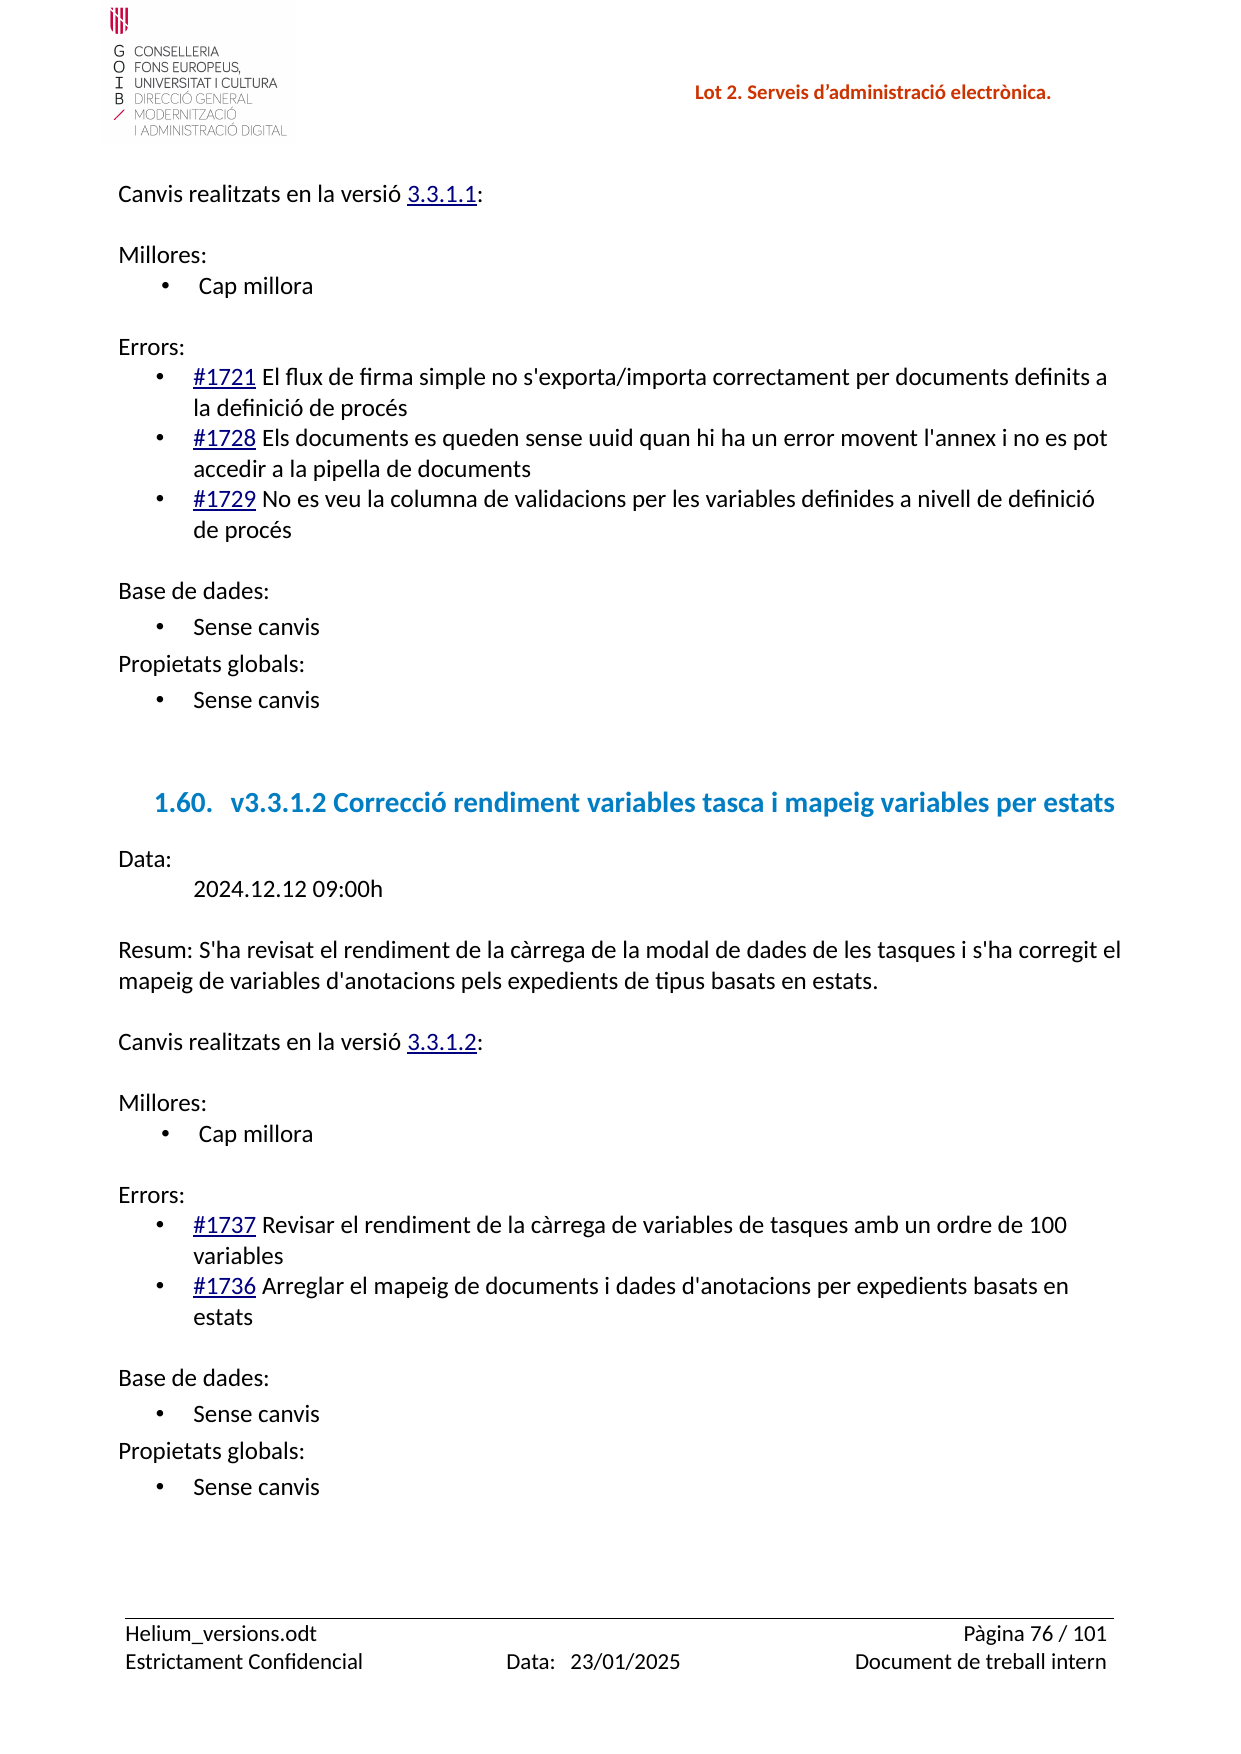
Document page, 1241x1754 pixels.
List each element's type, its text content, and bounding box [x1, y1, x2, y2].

list Cap millora [161, 1118, 1122, 1148]
subtitle v3.3.1.2 Correcció rendiment variables tasca i mapeig variables per estats [153, 784, 1122, 819]
text Millores: [118, 239, 1122, 270]
list Sense canvis [156, 1398, 1122, 1429]
text Propietats globals: [118, 1435, 1122, 1465]
list #1737 Revisar el rendiment de la càrrega de variables de tasques amb un ordre de 100 variables [156, 1209, 1122, 1270]
list Sense canvis [156, 684, 1122, 715]
text Millores: [118, 1087, 1122, 1118]
list Sense canvis [156, 611, 1122, 642]
list #1728 Els documents es queden sense uuid quan hi ha un error movent l'annex i no es pot accedir a la pipella de documents [156, 422, 1122, 483]
list Cap millora [161, 270, 1122, 300]
picture [100, 0, 297, 144]
text Canvis realitzats en la versió 3.3.1.1: [118, 178, 1122, 209]
text Base de dades: [118, 1362, 1122, 1392]
text Errors: [118, 331, 1122, 361]
list #1721 El flux de firma simple no s'exporta/importa correctament per documents definits a la definició de procés [156, 361, 1122, 422]
text Errors: [118, 1179, 1122, 1209]
text Canvis realitzats en la versió 3.3.1.2: [118, 1026, 1122, 1057]
text 2024.12.12 09:00h [118, 874, 1122, 904]
list #1736 Arreglar el mapeig de documents i dades d'anotacions per expedients basats en estats [156, 1270, 1122, 1331]
list #1729 No es veu la columna de validacions per les variables definides a nivell de definició de procés [156, 483, 1122, 544]
text Resum: S'ha revisat el rendiment de la càrrega de la modal de dades de les tasques i s'ha corregit el mapeig de variables d'anotacions pels expedients de tipus basats en estats. [118, 935, 1122, 996]
text Propietats globals: [118, 648, 1122, 678]
text Data: [118, 843, 1122, 874]
text Base de dades: [118, 575, 1122, 606]
list Sense canvis [156, 1471, 1122, 1502]
